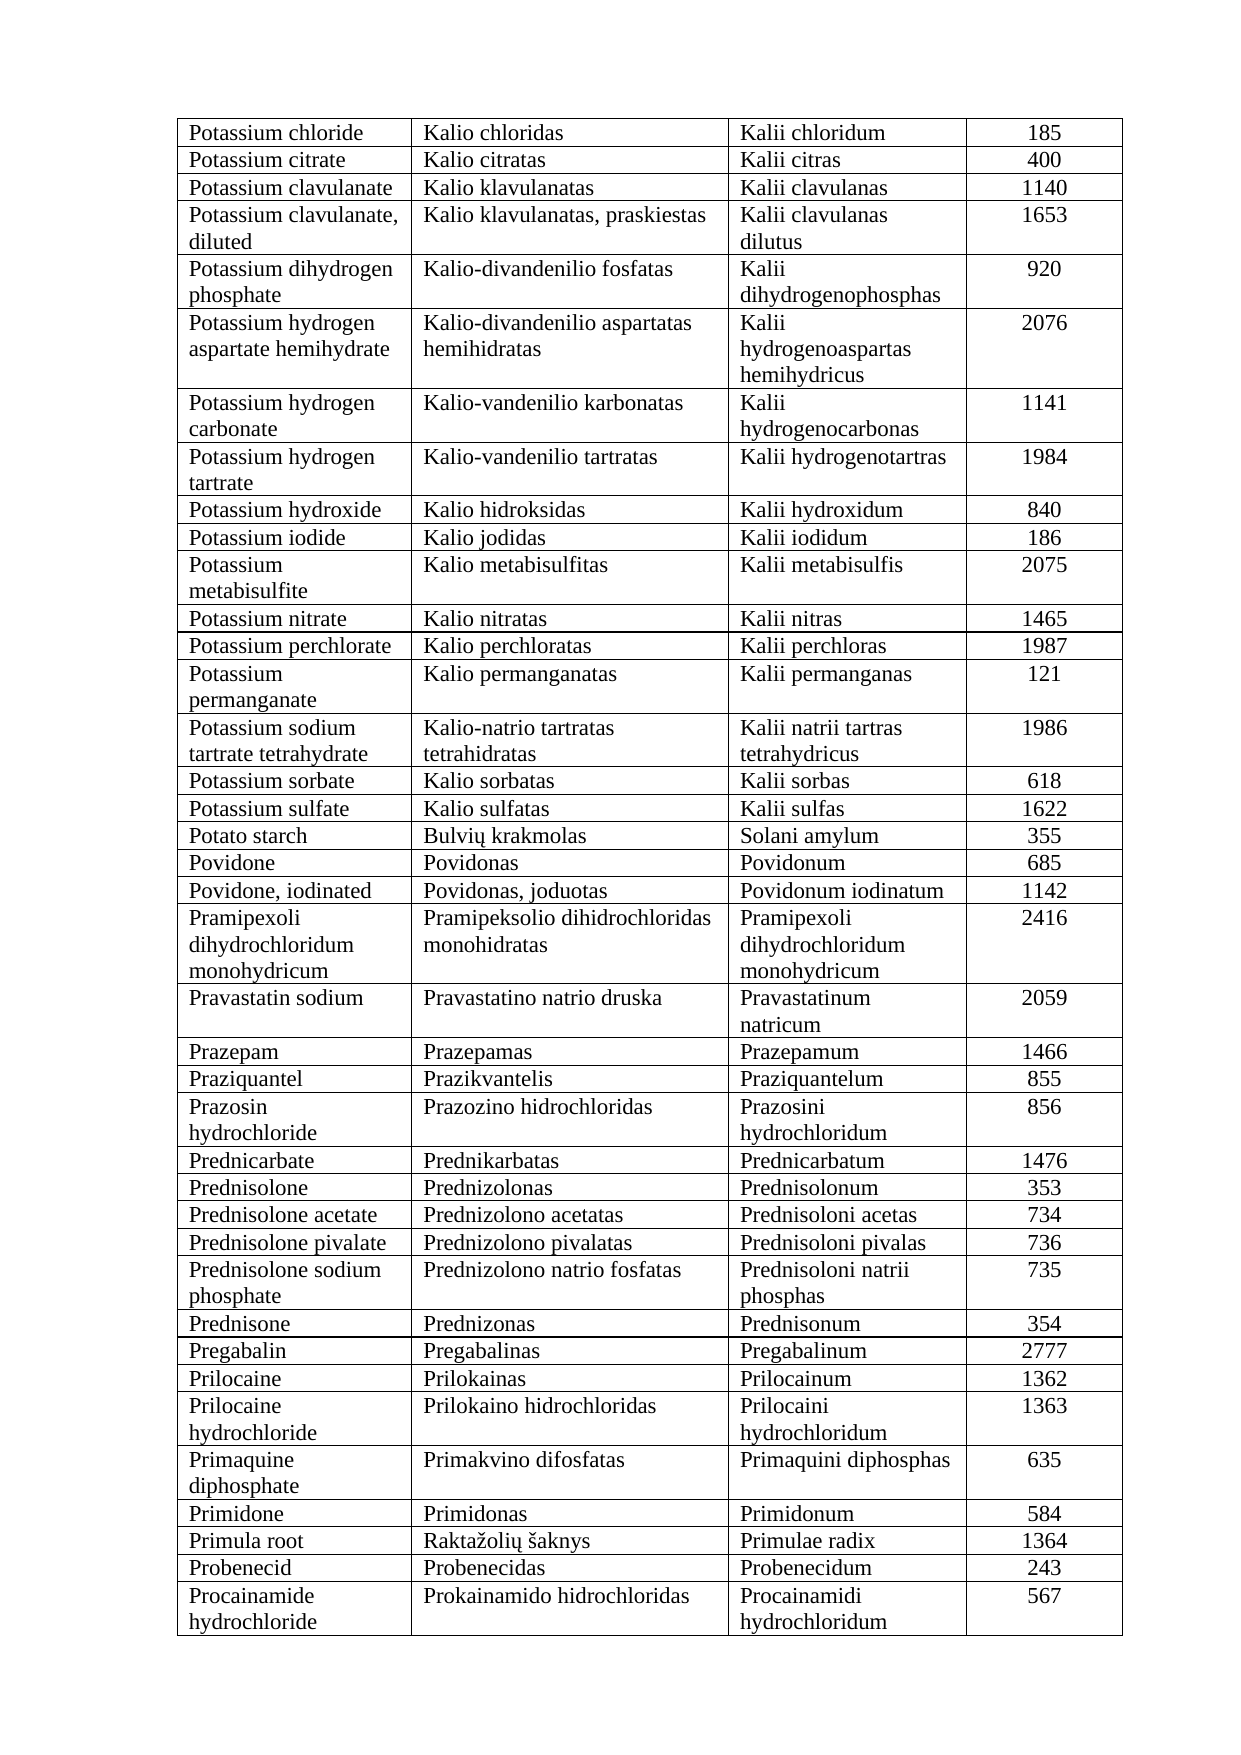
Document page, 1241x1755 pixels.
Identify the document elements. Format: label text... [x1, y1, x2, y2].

table_cell Potassium permanganate [178, 660, 411, 712]
table_cell Kalio jodidas [412, 524, 728, 550]
table_cell Primidone [178, 1500, 411, 1526]
table_cell Primidonum [729, 1500, 966, 1526]
table_cell Bulvių krakmolas [412, 822, 728, 848]
table_cell Prazozino hidrochloridas [412, 1093, 728, 1146]
table_cell Kalii hydrogenoaspartas hemihydricus [729, 309, 966, 388]
table_cell Prazepamum [729, 1038, 966, 1064]
table_cell Kalii dihydrogenophosphas [729, 255, 966, 308]
table_cell Prednisolonum [729, 1174, 966, 1200]
table_cell Potassium dihydrogen phosphate [178, 255, 411, 308]
table_cell Prednizolonas [412, 1174, 728, 1200]
table_cell 2075 [967, 551, 1122, 604]
table_cell 567 [967, 1582, 1122, 1634]
table_cell Potassium hydrogen tartrate [178, 443, 411, 495]
table_cell Potassium citrate [178, 147, 411, 173]
table_cell Primula root [178, 1527, 411, 1553]
table_cell Prazikvantelis [412, 1066, 728, 1092]
table_cell Potassium sorbate [178, 767, 411, 794]
table_cell Prednizolono natrio fosfatas [412, 1256, 728, 1309]
table_cell Kalii clavulanas dilutus [729, 201, 966, 254]
table_cell Potassium perchlorate [178, 633, 411, 659]
table_cell 840 [967, 496, 1122, 523]
table_cell Primakvino difosfatas [412, 1446, 728, 1499]
table_cell Kalii hydroxidum [729, 496, 966, 523]
table_cell 353 [967, 1174, 1122, 1200]
table_cell Prazepamas [412, 1038, 728, 1064]
table_cell Potassium sulfate [178, 795, 411, 821]
table_cell Solani amylum [729, 822, 966, 848]
table_cell Pregabalinas [412, 1338, 728, 1364]
table_cell Kalii clavulanas [729, 174, 966, 200]
table_cell Povidone, iodinated [178, 877, 411, 903]
table_cell Prednisolone pivalate [178, 1229, 411, 1255]
table_cell Kalio-vandenilio tartratas [412, 443, 728, 495]
table_cell Kalii metabisulfis [729, 551, 966, 604]
table_cell Prednikarbatas [412, 1147, 728, 1173]
table_cell Prilocainum [729, 1365, 966, 1391]
table_cell Prednizonas [412, 1310, 728, 1336]
table_cell Prednisoloni pivalas [729, 1229, 966, 1255]
table_cell Primaquini diphosphas [729, 1446, 966, 1499]
table_cell Kalio-natrio tartratas tetrahidratas [412, 714, 728, 766]
table_cell Prednizolono pivalatas [412, 1229, 728, 1255]
table_cell 2777 [967, 1338, 1122, 1364]
table_cell Probenecidum [729, 1555, 966, 1581]
table_cell Kalii sorbas [729, 767, 966, 794]
table_cell Prazosin hydrochloride [178, 1093, 411, 1146]
table_cell Procainamidi hydrochloridum [729, 1582, 966, 1634]
table_cell 185 [967, 119, 1122, 146]
table_cell 121 [967, 660, 1122, 712]
table_cell 1984 [967, 443, 1122, 495]
table_cell Povidonas, joduotas [412, 877, 728, 903]
table_cell Prednicarbate [178, 1147, 411, 1173]
table_cell Kalii permanganas [729, 660, 966, 712]
table_cell Potassium hydrogen carbonate [178, 389, 411, 442]
table_cell Pramipexoli dihydrochloridum monohydricum [178, 904, 411, 983]
table_cell Potassium hydrogen aspartate hemihydrate [178, 309, 411, 388]
table_cell 1363 [967, 1392, 1122, 1445]
table_cell 400 [967, 147, 1122, 173]
table_cell 1466 [967, 1038, 1122, 1064]
table_cell 618 [967, 767, 1122, 794]
table_cell Prednisonum [729, 1310, 966, 1336]
table_cell Povidonas [412, 850, 728, 876]
table_cell Procainamide hydrochloride [178, 1582, 411, 1634]
table_cell 355 [967, 822, 1122, 848]
table_cell 354 [967, 1310, 1122, 1336]
table_cell 736 [967, 1229, 1122, 1255]
table_cell 243 [967, 1555, 1122, 1581]
table_cell Prilocaini hydrochloridum [729, 1392, 966, 1445]
table_cell Kalio klavulanatas, praskiestas [412, 201, 728, 254]
table_cell Kalio permanganatas [412, 660, 728, 712]
table_cell 2076 [967, 309, 1122, 388]
table_cell Praziquantel [178, 1066, 411, 1092]
table_cell 186 [967, 524, 1122, 550]
table_cell Prednisoloni natrii phosphas [729, 1256, 966, 1309]
table_cell 1653 [967, 201, 1122, 254]
table_cell Pravastatinum natricum [729, 984, 966, 1037]
table_cell Prednizolono acetatas [412, 1201, 728, 1228]
table_cell Prednisolone [178, 1174, 411, 1200]
table_cell Kalio-divandenilio aspartatas hemihidratas [412, 309, 728, 388]
table_cell 856 [967, 1093, 1122, 1146]
table_cell 1364 [967, 1527, 1122, 1553]
table_cell 1141 [967, 389, 1122, 442]
table_cell Pravastatin sodium [178, 984, 411, 1037]
table_cell Kalio citratas [412, 147, 728, 173]
table_cell Kalii citras [729, 147, 966, 173]
table_cell Povidone [178, 850, 411, 876]
table_cell 584 [967, 1500, 1122, 1526]
table_cell Prilokainas [412, 1365, 728, 1391]
table_cell Pregabalin [178, 1338, 411, 1364]
table_cell Prednisone [178, 1310, 411, 1336]
table_cell Potassium iodide [178, 524, 411, 550]
table_cell Potassium sodium tartrate tetrahydrate [178, 714, 411, 766]
table_cell Potassium nitrate [178, 605, 411, 631]
table_cell Kalio klavulanatas [412, 174, 728, 200]
table_cell Prilocaine [178, 1365, 411, 1391]
table_cell Prednicarbatum [729, 1147, 966, 1173]
table_cell 1142 [967, 877, 1122, 903]
table_cell Potassium chloride [178, 119, 411, 146]
table_cell Povidonum [729, 850, 966, 876]
table_cell 1986 [967, 714, 1122, 766]
table_cell 735 [967, 1256, 1122, 1309]
table_cell Potassium clavulanate, diluted [178, 201, 411, 254]
table_cell Kalio sorbatas [412, 767, 728, 794]
table_cell Potassium metabisulfite [178, 551, 411, 604]
table_cell Kalio-vandenilio karbonatas [412, 389, 728, 442]
table_cell Prokainamido hidrochloridas [412, 1582, 728, 1634]
table_cell Raktažolių šaknys [412, 1527, 728, 1553]
table_cell Primaquine diphosphate [178, 1446, 411, 1499]
table_cell 1476 [967, 1147, 1122, 1173]
table_cell Prazepam [178, 1038, 411, 1064]
table_cell Kalii chloridum [729, 119, 966, 146]
table_cell Prednisolone acetate [178, 1201, 411, 1228]
table_cell 1362 [967, 1365, 1122, 1391]
table_cell Kalio-divandenilio fosfatas [412, 255, 728, 308]
table_cell Kalii natrii tartras tetrahydricus [729, 714, 966, 766]
table_cell Kalii nitras [729, 605, 966, 631]
table_cell Pravastatino natrio druska [412, 984, 728, 1037]
table_cell 855 [967, 1066, 1122, 1092]
table_cell Pregabalinum [729, 1338, 966, 1364]
table_cell Kalio nitratas [412, 605, 728, 631]
table_cell Prednisoloni acetas [729, 1201, 966, 1228]
table_cell Kalio metabisulfitas [412, 551, 728, 604]
table_cell Praziquantelum [729, 1066, 966, 1092]
table_cell Kalio chloridas [412, 119, 728, 146]
table_cell Potato starch [178, 822, 411, 848]
table_cell Probenecid [178, 1555, 411, 1581]
table_cell 734 [967, 1201, 1122, 1228]
table_cell Probenecidas [412, 1555, 728, 1581]
table_cell Pramipeksolio dihidrochloridas monohidratas [412, 904, 728, 983]
table_cell 920 [967, 255, 1122, 308]
table_cell 1140 [967, 174, 1122, 200]
table_cell 685 [967, 850, 1122, 876]
table_cell Povidonum iodinatum [729, 877, 966, 903]
table_cell 2059 [967, 984, 1122, 1037]
table_cell Prilocaine hydrochloride [178, 1392, 411, 1445]
table_cell Pramipexoli dihydrochloridum monohydricum [729, 904, 966, 983]
table_cell Prazosini hydrochloridum [729, 1093, 966, 1146]
table_cell Kalio hidroksidas [412, 496, 728, 523]
table_cell Kalio sulfatas [412, 795, 728, 821]
table_cell 1987 [967, 633, 1122, 659]
table_cell Primulae radix [729, 1527, 966, 1553]
table_cell 1622 [967, 795, 1122, 821]
table_cell Kalii perchloras [729, 633, 966, 659]
table_cell Potassium hydroxide [178, 496, 411, 523]
table_cell Kalii sulfas [729, 795, 966, 821]
table_cell Kalii hydrogenocarbonas [729, 389, 966, 442]
table_cell Potassium clavulanate [178, 174, 411, 200]
table_cell Kalii iodidum [729, 524, 966, 550]
table_cell Prilokaino hidrochloridas [412, 1392, 728, 1445]
table_cell 635 [967, 1446, 1122, 1499]
table_cell Kalio perchloratas [412, 633, 728, 659]
table_cell Prednisolone sodium phosphate [178, 1256, 411, 1309]
table_cell Primidonas [412, 1500, 728, 1526]
table_cell 2416 [967, 904, 1122, 983]
table_cell Kalii hydrogenotartras [729, 443, 966, 495]
table_cell 1465 [967, 605, 1122, 631]
